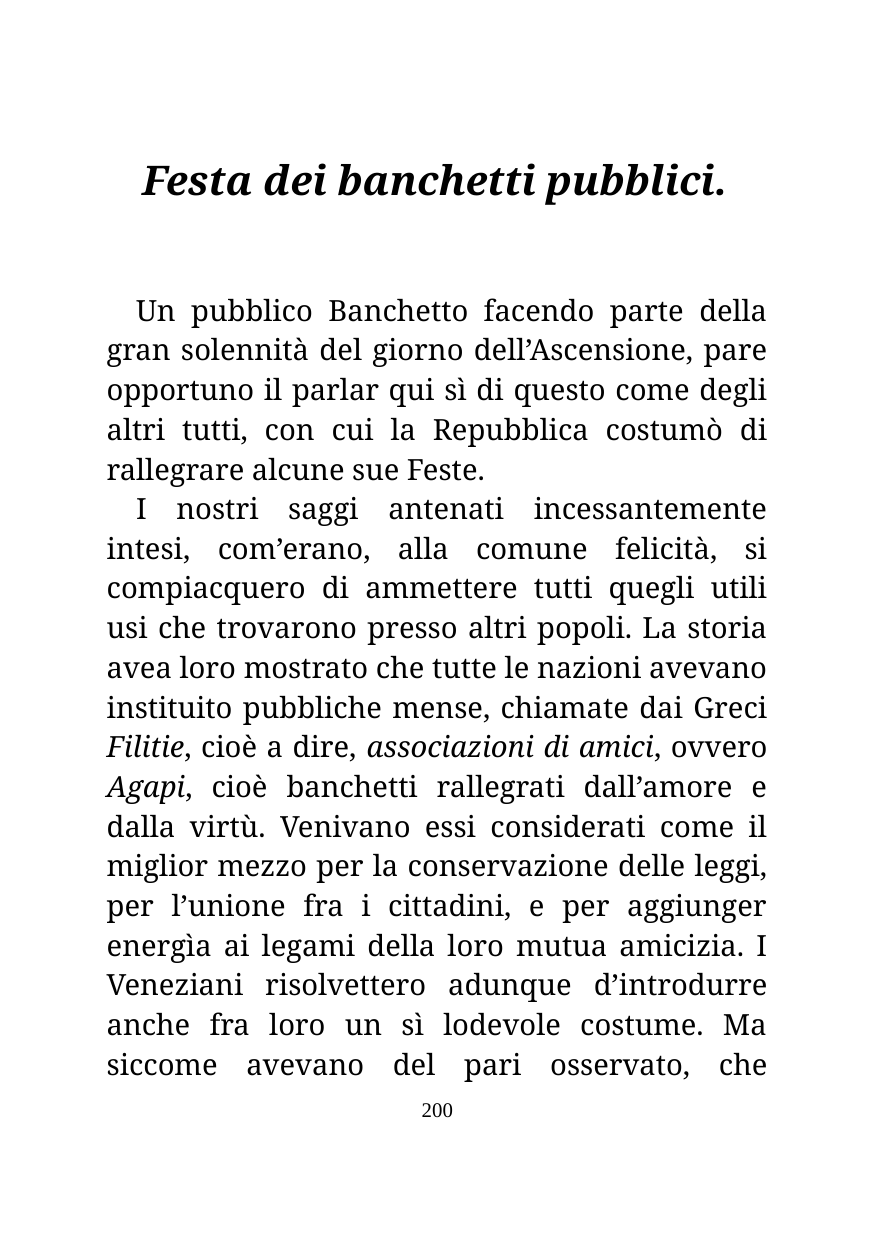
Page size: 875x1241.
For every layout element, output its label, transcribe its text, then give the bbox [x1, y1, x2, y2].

text I nostri saggi antenati incessantemente intesi, com’erano, alla comune felicità, si compiacquero di ammettere tutti quegli utili usi che trovarono presso altri popoli. La storia avea loro mostrato che tutte le nazioni avevano instituito pubbliche mense, chiamate dai Greci Filitie, cioè a dire, associazioni di amici, ovvero Agapi, cioè banchetti rallegrati dall’amore e dalla virtù. Venivano essi considerati come il miglior mezzo per la conservazione delle leggi, per l’unione fra i cittadini, e per aggiunger energìa ai legami della loro mutua amicizia. I Veneziani risolvettero adunque d’introdurre anche fra loro un sì lodevole costume. Ma siccome avevano del pari osservato, che [106, 488, 768, 1084]
text Un pubblico Banchetto facendo parte della gran solennità del giorno dell’Ascensione, pare opportuno il parlar qui sì di questo come degli altri tutti, con cui la Repubblica costumò di rallegrare alcune sue Feste. [106, 290, 768, 488]
subtitle Festa dei banchetti pubblici. [106, 152, 768, 207]
